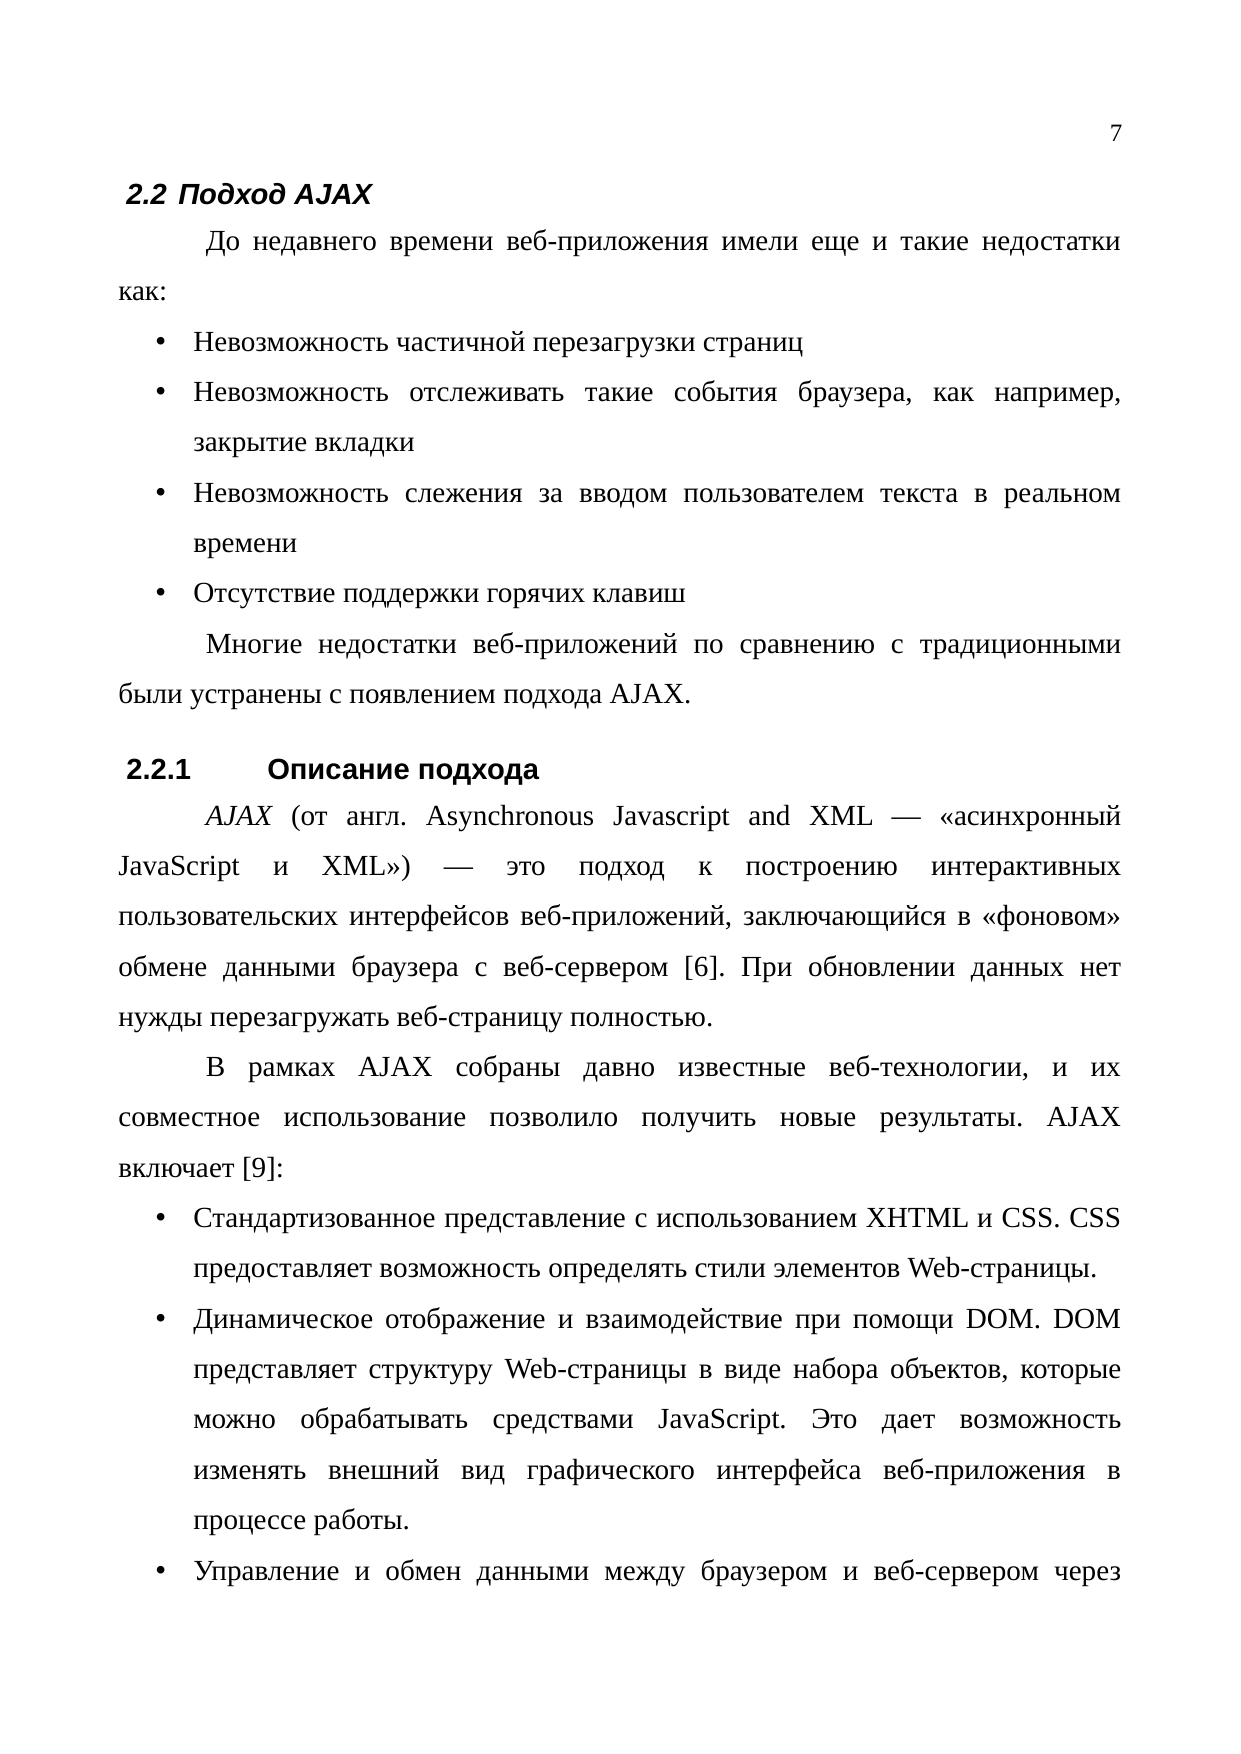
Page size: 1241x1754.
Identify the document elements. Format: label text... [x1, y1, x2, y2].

subtitle Подход AJAX [118, 177, 1122, 211]
list Невозможность слежения за вводом пользователем текста в реальном времени [156, 475, 1122, 559]
list Невозможность частичной перезагрузки страниц [156, 324, 1122, 357]
text Многие недостатки веб-приложений по сравнению с традиционными были устранены с появлением подхода AJAX. [118, 626, 1122, 710]
list Динамическое отображение и взаимодействие при помощи DOM. DOM представляет структуру Web-страницы в виде набора объектов, которые можно обрабатывать средствами JavaScript. Это дает возможность изменять внешний вид графического интерфейса веб-приложения в процессе работы. [156, 1301, 1122, 1536]
subtitle Описание подхода [118, 752, 1122, 785]
list Невозможность отслеживать такие события браузера, как например, закрытие вкладки [156, 374, 1122, 458]
list Стандартизованное представление с использованием XHTML и CSS. CSS предоставляет возможность определять стили элементов Web-страницы. [156, 1200, 1122, 1284]
list Отсутствие поддержки горячих клавиш [156, 576, 1122, 609]
list Управление и обмен данными между браузером и веб-сервером через [156, 1553, 1122, 1586]
text В рамках AJAX собраны давно известные веб-технологии, и их совместное использование позволило получить новые результаты. AJAX включает [9]: [118, 1049, 1122, 1183]
text AJAX (от англ. Asynchronous Javascript and XML — «асинхронный JavaScript и XML») — это подход к построению интерактивных пользовательских интерфейсов веб-приложений, заключающийся в «фоновом» обмене данными браузера с веб-сервером [6]. При обновлении данных нет нужды перезагружать веб-страницу полностью. [118, 798, 1122, 1032]
text До недавнего времени веб-приложения имели еще и такие недостатки как: [118, 223, 1122, 307]
